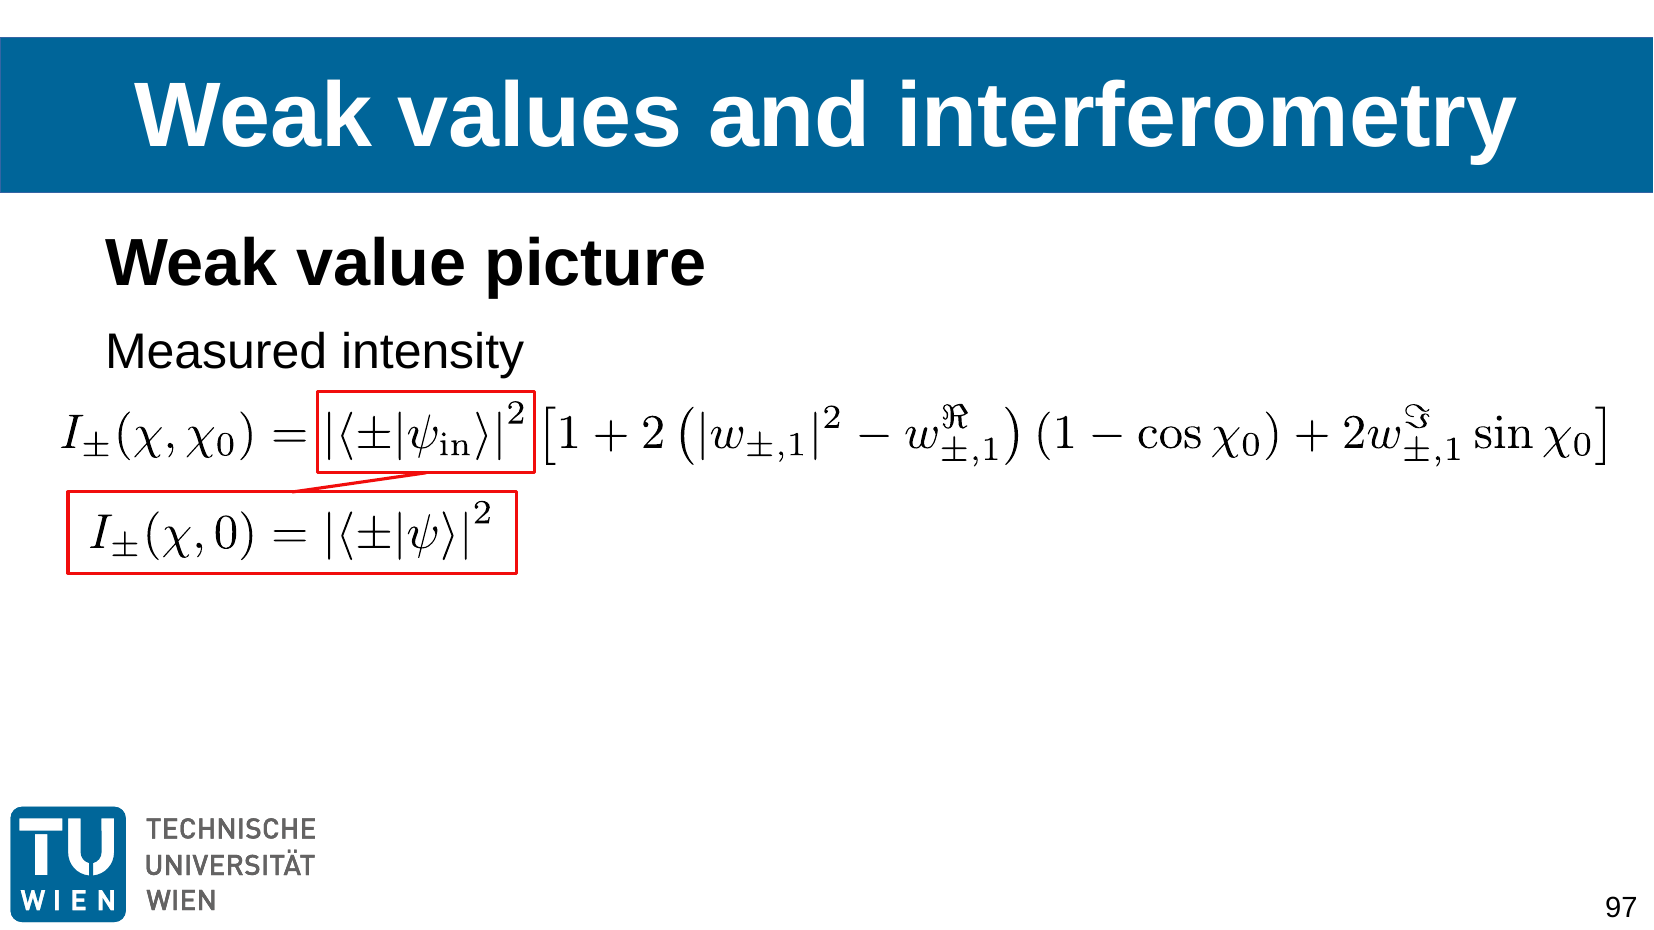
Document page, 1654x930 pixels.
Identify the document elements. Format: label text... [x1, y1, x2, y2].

title Weak values and interferometry [0, 37, 1653, 193]
picture [10, 365, 399, 490]
picture [79, 498, 500, 565]
picture [366, 399, 1612, 484]
list Weak value picture Measured intensity [105, 225, 1593, 391]
picture [319, 399, 533, 471]
